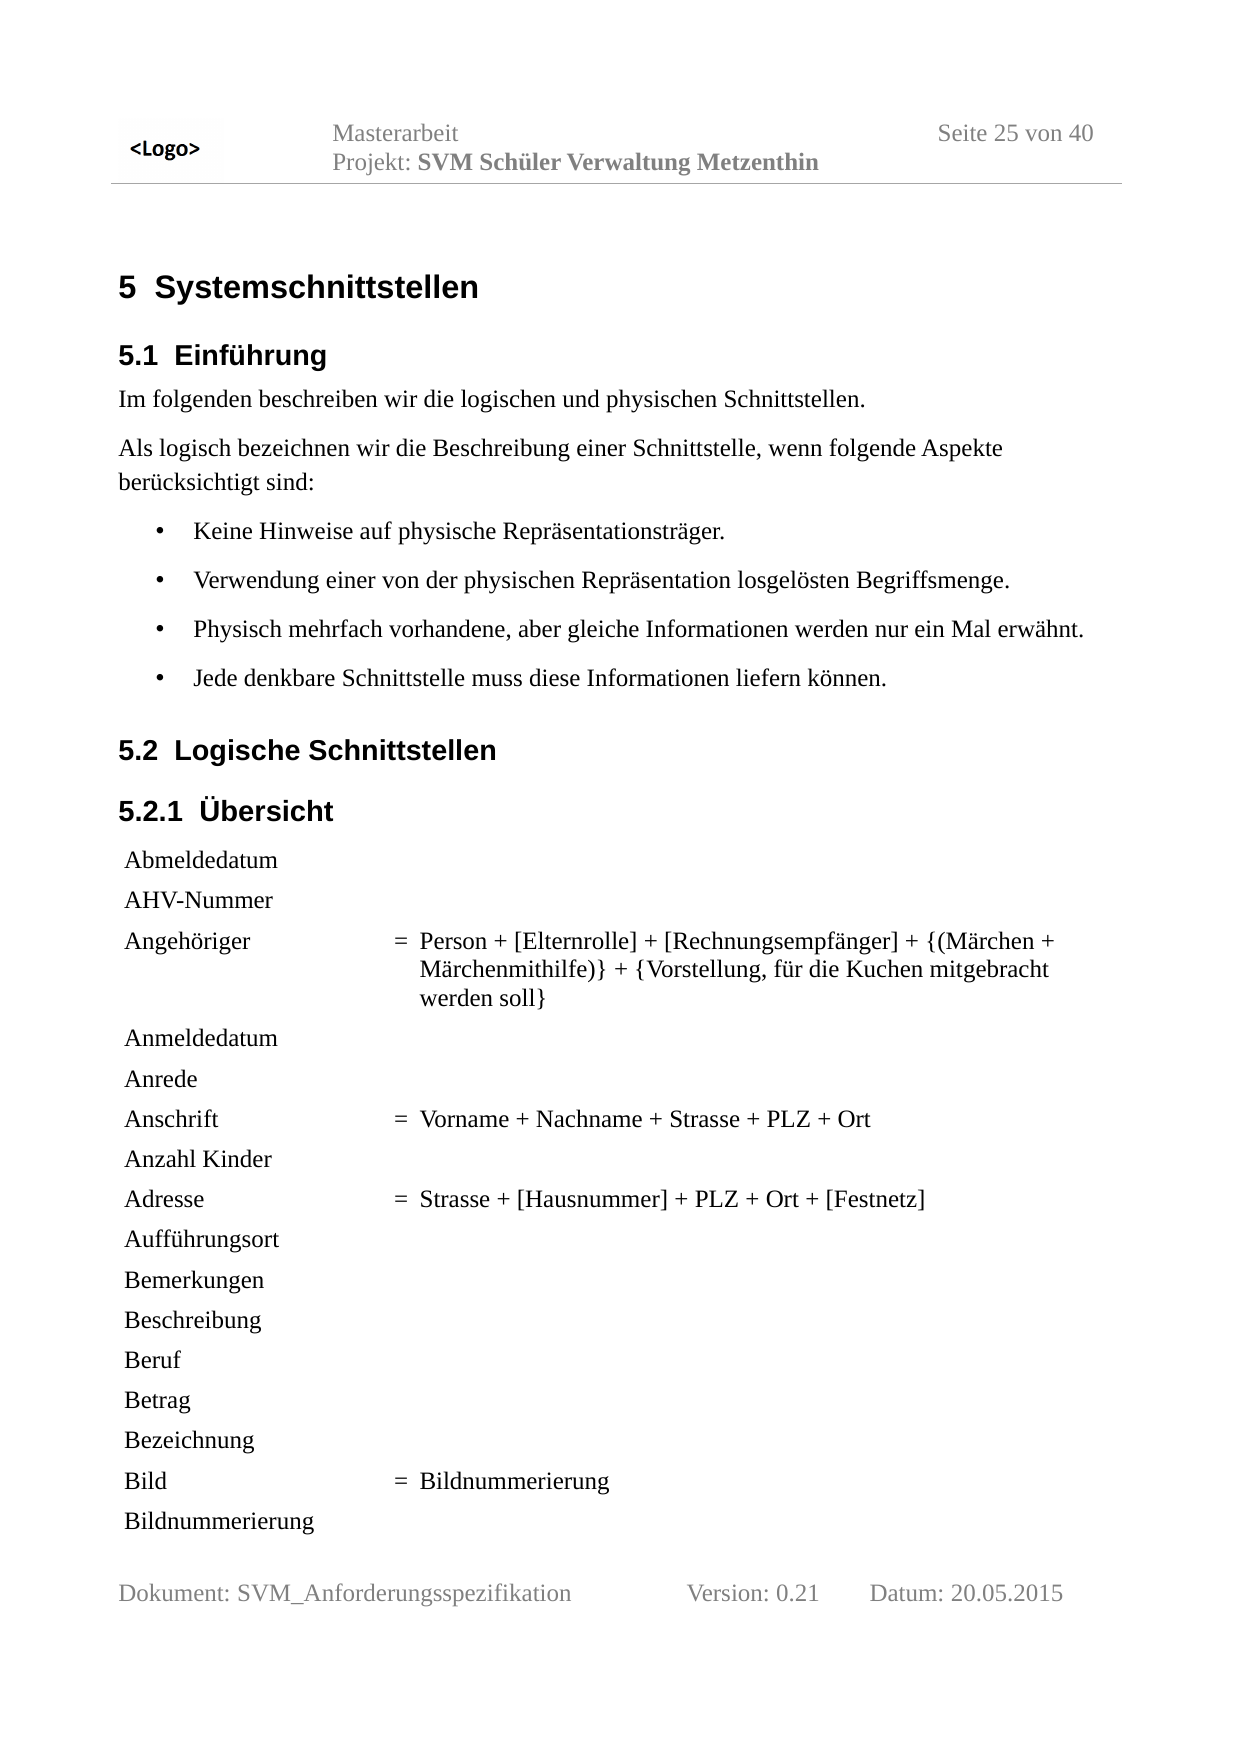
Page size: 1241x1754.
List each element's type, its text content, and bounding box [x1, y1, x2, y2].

table_cell Anmeldedatum [118, 1018, 384, 1058]
subtitle Logische Schnittstellen [118, 733, 1122, 766]
list Verwendung einer von der physischen Repräsentation losgelösten Begriffsmenge. [156, 565, 1122, 594]
table_cell [384, 1018, 413, 1058]
table_cell Strasse + [Hausnummer] + PLZ + Ort + [Festnetz] [414, 1179, 1123, 1219]
table_cell [414, 1058, 1123, 1098]
table_cell [414, 1420, 1123, 1460]
table_cell Beruf [118, 1339, 384, 1379]
list Jede denkbare Schnittstelle muss diese Informationen liefern können. [156, 663, 1122, 692]
table_cell Angehöriger [118, 920, 384, 1018]
table_cell Bezeichnung [118, 1420, 384, 1460]
table_cell Bemerkungen [118, 1259, 384, 1299]
picture [118, 118, 224, 183]
table_cell Vorname + Nachname + Strasse + PLZ + Ort [414, 1098, 1123, 1138]
text Als logisch bezeichnen wir die Beschreibung einer Schnittstelle, wenn folgende Aspekte berücksichtigt sind: [118, 433, 1122, 496]
table_cell [384, 1339, 413, 1379]
table_cell Anschrift [118, 1098, 384, 1138]
table_cell = [384, 1098, 413, 1138]
table_cell Bildnummerierung [414, 1460, 1123, 1500]
table_cell [414, 1259, 1123, 1299]
table_cell [384, 1259, 413, 1299]
table_cell = [384, 920, 413, 1018]
subtitle Systemschnittstellen [118, 267, 1122, 305]
table_header Abmeldedatum [118, 840, 384, 880]
table_cell [384, 1058, 413, 1098]
table_cell [414, 1500, 1123, 1540]
table_cell [384, 880, 413, 920]
table_cell Anzahl Kinder [118, 1138, 384, 1178]
text Im folgenden beschreiben wir die logischen und physischen Schnittstellen. [118, 384, 1122, 412]
subtitle Übersicht [118, 793, 1122, 827]
table_cell = [384, 1179, 413, 1219]
table_cell Aufführungsort [118, 1219, 384, 1259]
table_cell [414, 880, 1123, 920]
table_cell [384, 1420, 413, 1460]
table_cell Adresse [118, 1179, 384, 1219]
table_cell [414, 1219, 1123, 1259]
table_header [384, 840, 413, 880]
list Keine Hinweise auf physische Repräsentationsträger. [156, 516, 1122, 545]
table_cell Anrede [118, 1058, 384, 1098]
table_cell Bild [118, 1460, 384, 1500]
table_cell [414, 1299, 1123, 1339]
table_cell [384, 1299, 413, 1339]
subtitle Einführung [118, 338, 1122, 371]
table_cell [414, 1339, 1123, 1379]
table_cell [384, 1500, 413, 1540]
table_cell [414, 1018, 1123, 1058]
list Physisch mehrfach vorhandene, aber gleiche Informationen werden nur ein Mal erwähnt. [156, 614, 1122, 643]
table_cell [414, 1380, 1123, 1420]
table_cell Betrag [118, 1380, 384, 1420]
table_cell [384, 1380, 413, 1420]
table_cell = [384, 1460, 413, 1500]
table_cell Beschreibung [118, 1299, 384, 1339]
table_cell AHV-Nummer [118, 880, 384, 920]
table_cell Bildnummerierung [118, 1500, 384, 1540]
table_cell [384, 1219, 413, 1259]
table_cell [384, 1138, 413, 1178]
table_cell [414, 1138, 1123, 1178]
table_cell Person + [Elternrolle] + [Rechnungsempfänger] + {(Märchen + Märchenmithilfe)} + {Vorstellung, für die Kuchen mitgebracht werden soll} [414, 920, 1123, 1018]
table_header [414, 840, 1123, 880]
